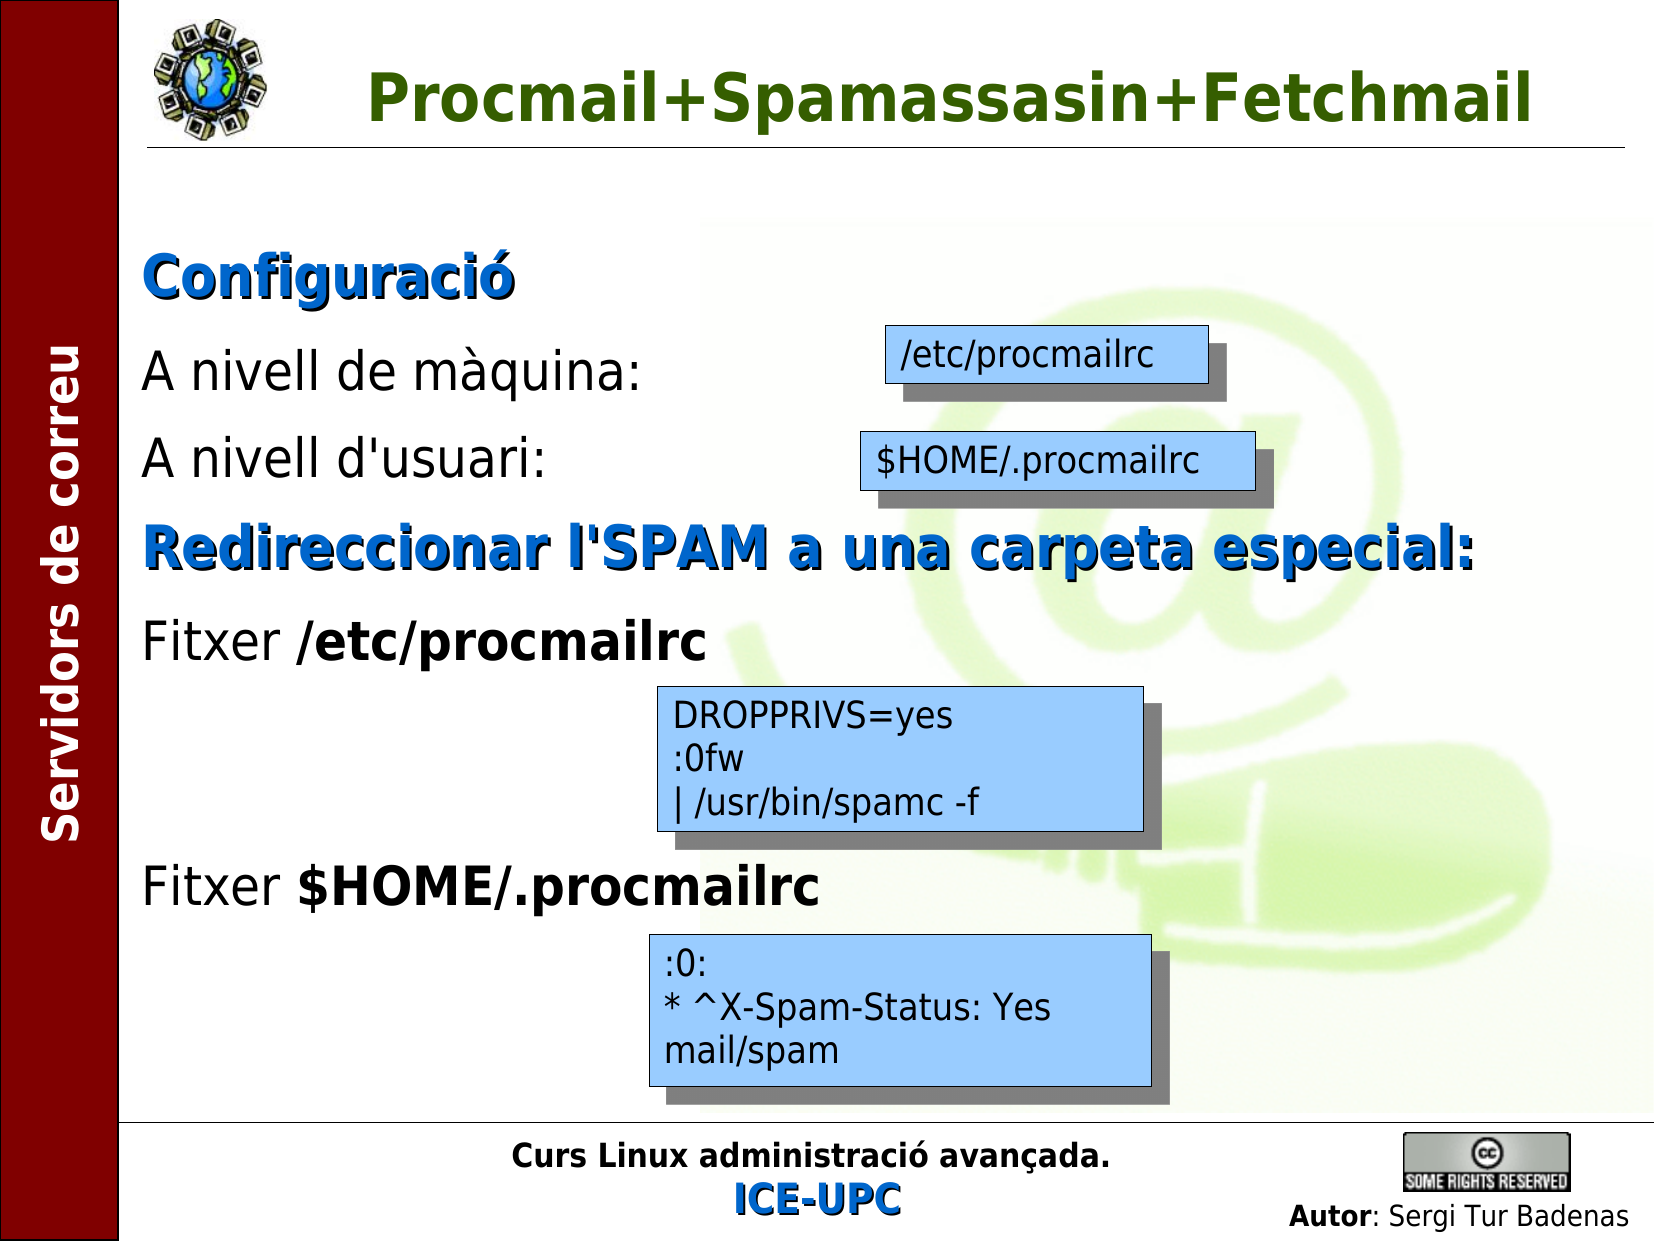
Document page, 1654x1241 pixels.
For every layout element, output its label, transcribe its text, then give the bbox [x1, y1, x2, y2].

picture [154, 19, 268, 142]
list Configuració A nivell de màquina: A nivell d'usuari: Redireccionar l'SPAM a una carpeta especial: Fitxer /etc/procmailrc Fitxer $HOME/.procmailrc [141, 242, 1630, 1093]
text_box /etc/procmailrc [885, 325, 1209, 384]
picture [1403, 1132, 1571, 1192]
text_box :0: * ^X-Spam-Status: Yes mail/spam [649, 934, 1152, 1087]
title Procmail+Spamassasin+Fetchmail [259, 56, 1642, 141]
picture [700, 217, 1654, 1113]
text_box DROPPRIVS=yes :0fw | /usr/bin/spamc -f [657, 686, 1144, 832]
text_box $HOME/.procmailrc [860, 431, 1256, 491]
